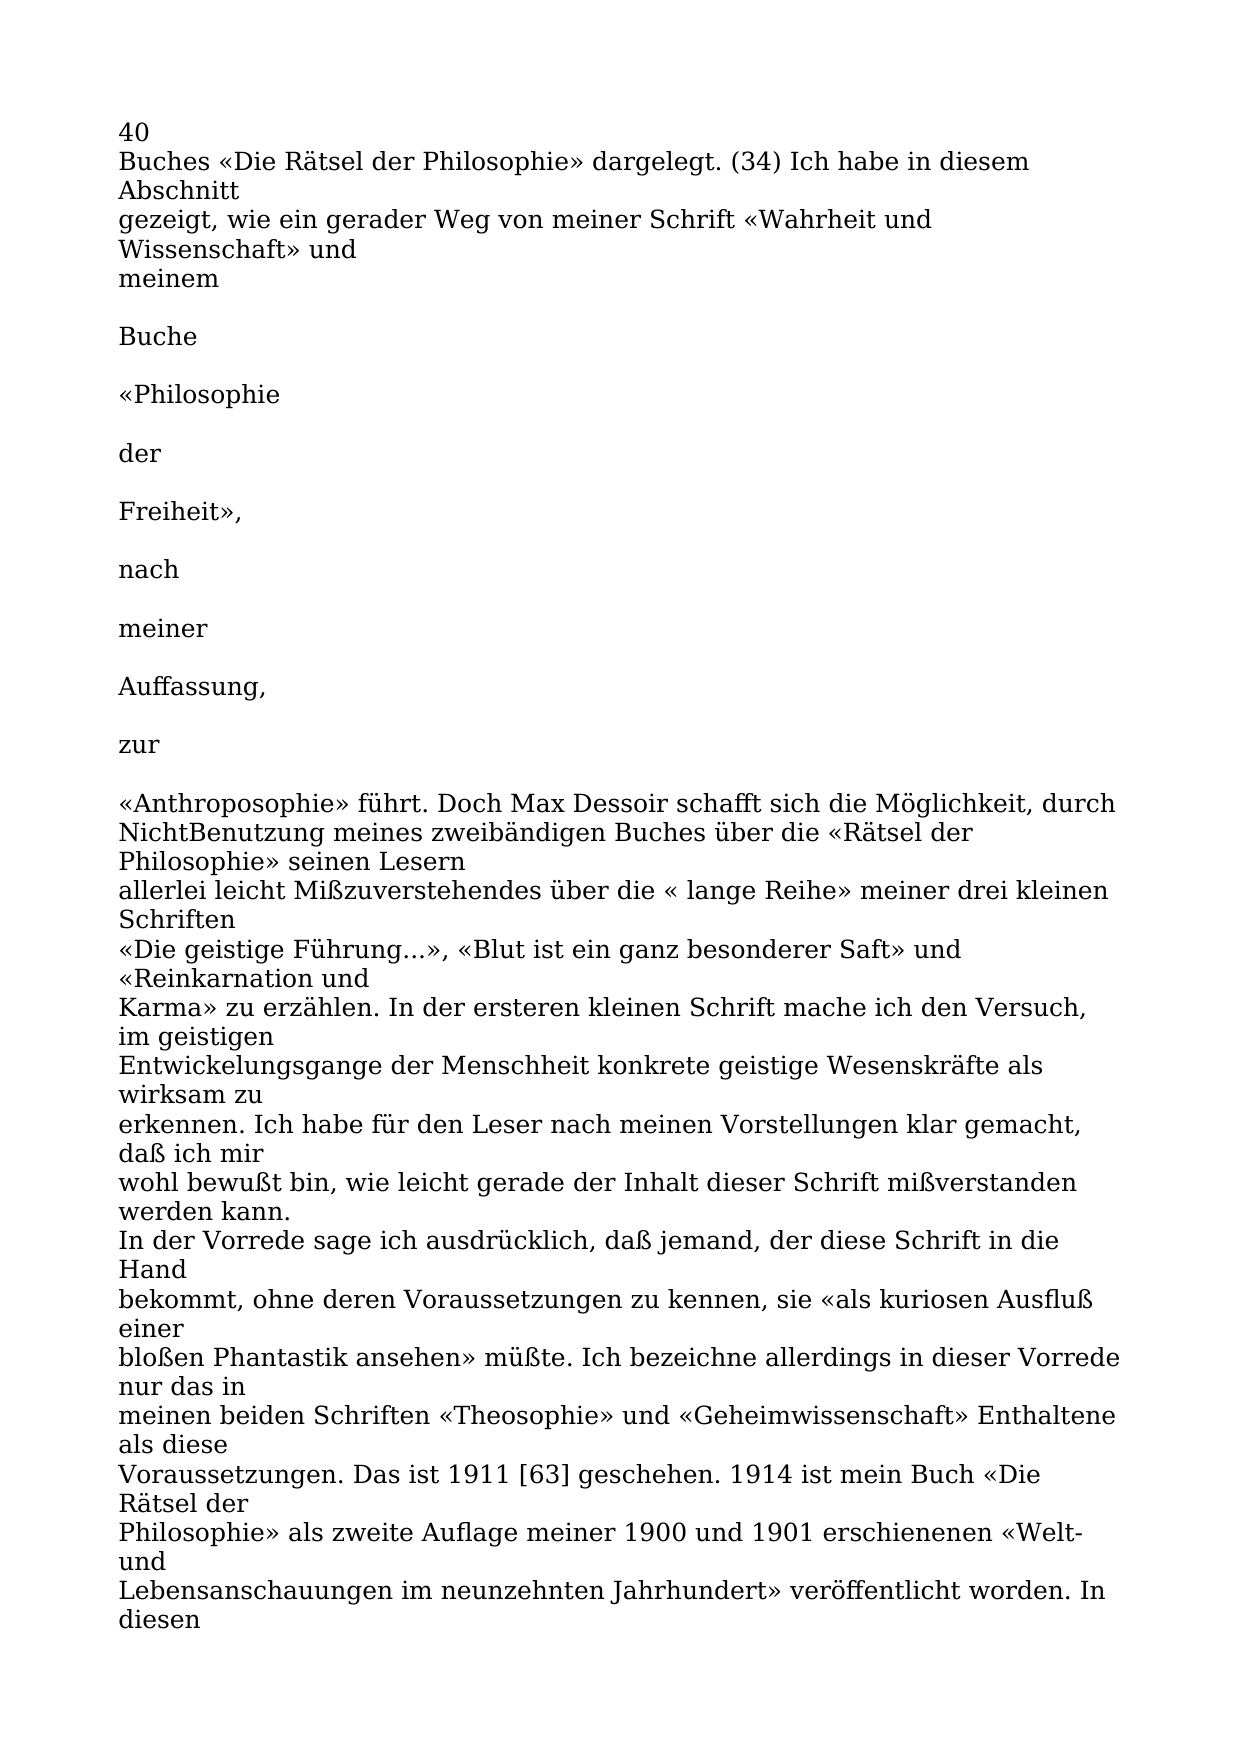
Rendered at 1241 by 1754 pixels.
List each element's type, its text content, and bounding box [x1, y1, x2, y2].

text Buches «Die Rätsel der Philosophie» dargelegt. (34) Ich habe in diesem Abschnitt [118, 147, 1122, 206]
text Karma» zu erzählen. In der ersteren kleinen Schrift mache ich den Versuch, im geistigen [118, 993, 1122, 1051]
text nach [118, 556, 1122, 585]
text Auffassung, [118, 672, 1122, 701]
text erkennen. Ich habe für den Leser nach meinen Vorstellungen klar gemacht, daß ich mir [118, 1110, 1122, 1168]
text Buche [118, 322, 1122, 351]
text «Anthroposophie» führt. Doch Max Dessoir schafft sich die Möglichkeit, durch NichtBenutzung meines zweibändigen Buches über die «Rätsel der Philosophie» seinen Lesern [118, 789, 1122, 876]
text allerlei leicht Mißzuverstehendes über die « lange Reihe» meiner drei kleinen Schriften [118, 876, 1122, 935]
text bloßen Phantastik ansehen» müßte. Ich bezeichne allerdings in dieser Vorrede nur das in [118, 1343, 1122, 1401]
text wohl bewußt bin, wie leicht gerade der Inhalt dieser Schrift mißverstanden werden kann. [118, 1168, 1122, 1226]
text meinen beiden Schriften «Theosophie» und «Geheimwissenschaft» Enthaltene als diese [118, 1401, 1122, 1460]
text meinem [118, 264, 1122, 293]
text Voraussetzungen. Das ist 1911 [63] geschehen. 1914 ist mein Buch «Die Rätsel der [118, 1460, 1122, 1518]
text gezeigt, wie ein gerader Weg von meiner Schrift «Wahrheit und Wissenschaft» und [118, 206, 1122, 264]
text In der Vorrede sage ich ausdrücklich, daß jemand, der diese Schrift in die Hand [118, 1226, 1122, 1285]
text Philosophie» als zweite Auflage meiner 1900 und 1901 erschienenen «Welt- und [118, 1518, 1122, 1576]
text meiner [118, 614, 1122, 643]
text Freiheit», [118, 497, 1122, 526]
text bekommt, ohne deren Voraussetzungen zu kennen, sie «als kuriosen Ausfluß einer [118, 1285, 1122, 1343]
text zur [118, 731, 1122, 760]
text «Philosophie [118, 381, 1122, 410]
text der [118, 439, 1122, 468]
text Entwickelungsgange der Menschheit konkrete geistige Wesenskräfte als wirksam zu [118, 1051, 1122, 1110]
text 40 [118, 118, 1122, 147]
text «Die geistige Führung...», «Blut ist ein ganz besonderer Saft» und «Reinkarnation und [118, 935, 1122, 993]
text Lebensanschauungen im neunzehnten Jahrhundert» veröffentlicht worden. In diesen [118, 1576, 1122, 1635]
